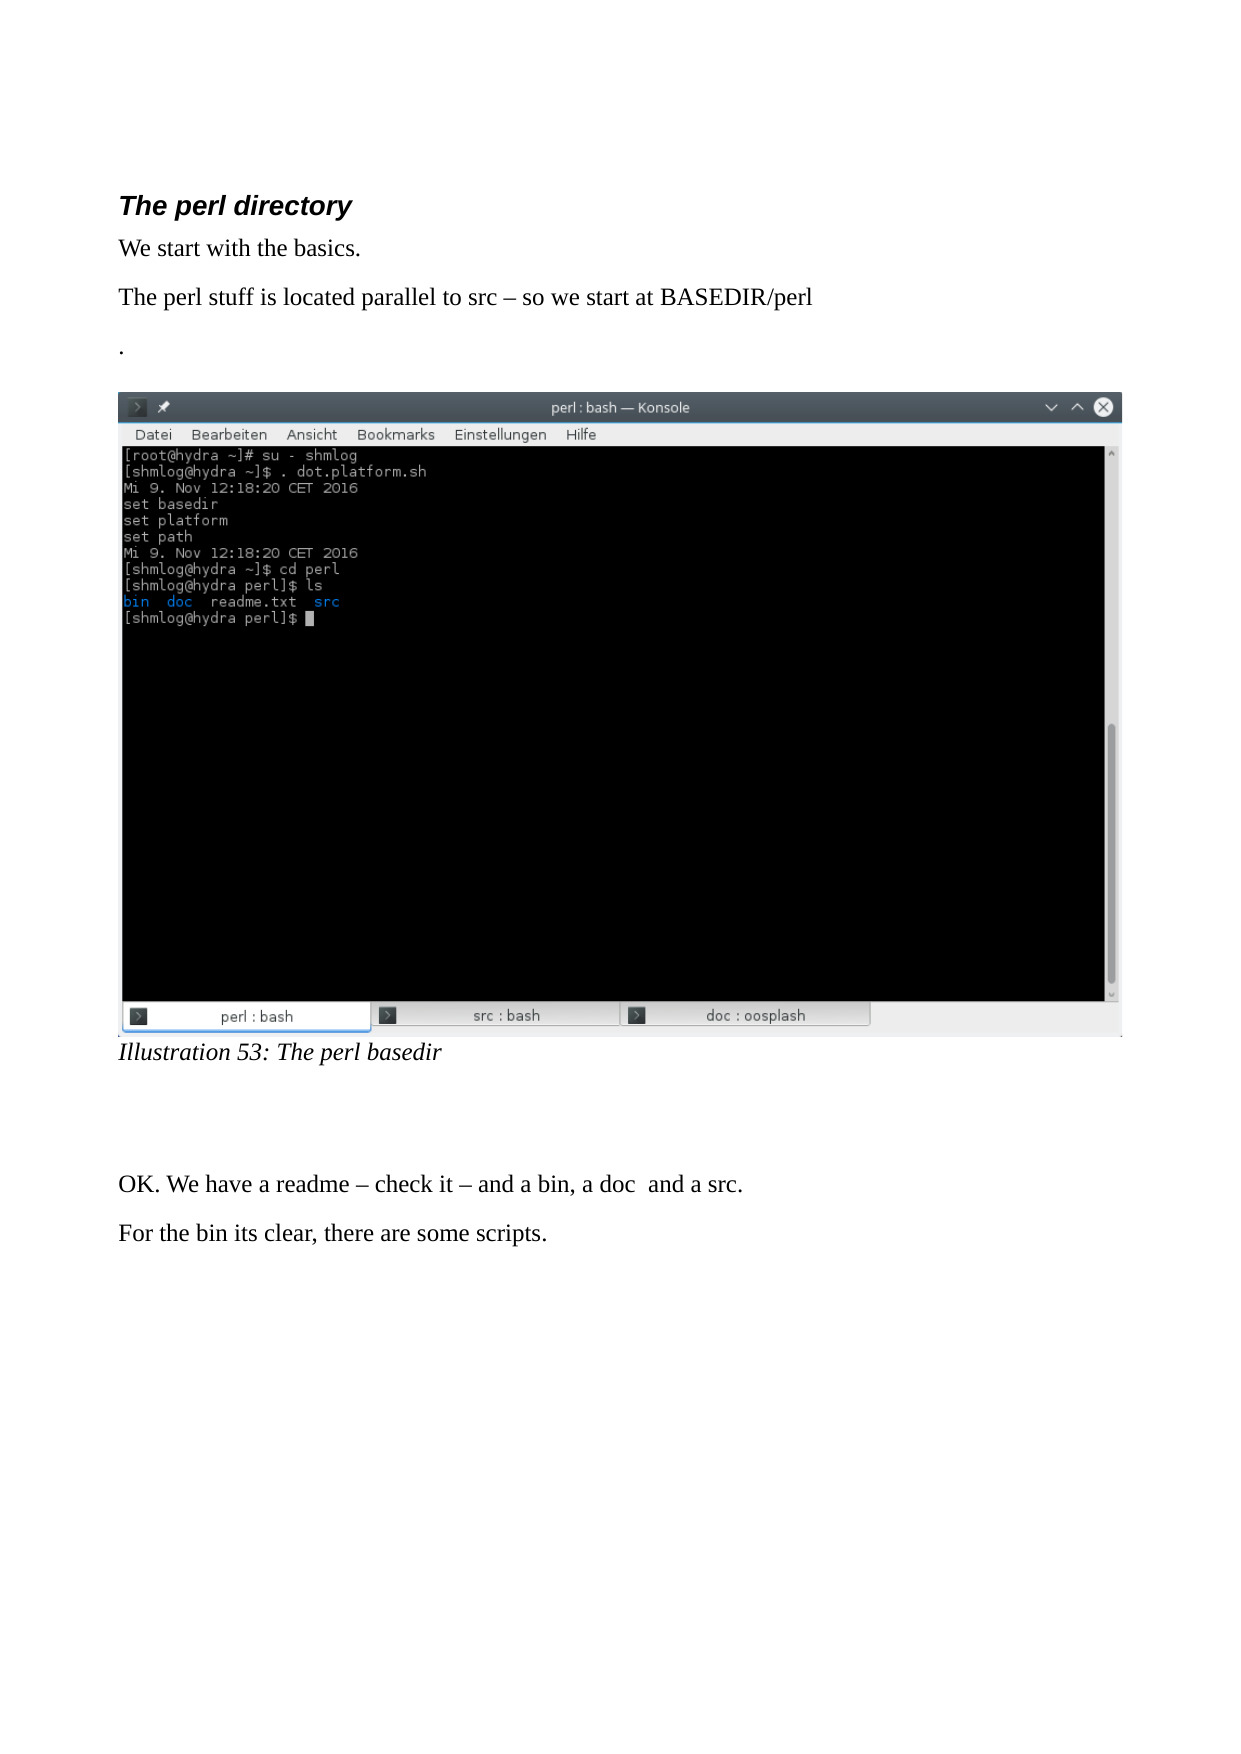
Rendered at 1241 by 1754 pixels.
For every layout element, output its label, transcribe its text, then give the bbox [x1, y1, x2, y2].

subtitle The perl directory [118, 189, 1122, 221]
picture [118, 392, 1123, 1037]
text We start with the basics. [118, 233, 1122, 262]
text OK. We have a readme – check it – and a bin, a doc and a src. [118, 1169, 1122, 1198]
text . [118, 331, 1122, 360]
text Illustration 53: The perl basedir [118, 1037, 1122, 1065]
text For the bin its clear, there are some scripts. [118, 1218, 1122, 1247]
text The perl stuff is located parallel to src – so we start at BASEDIR/perl [118, 282, 1122, 311]
